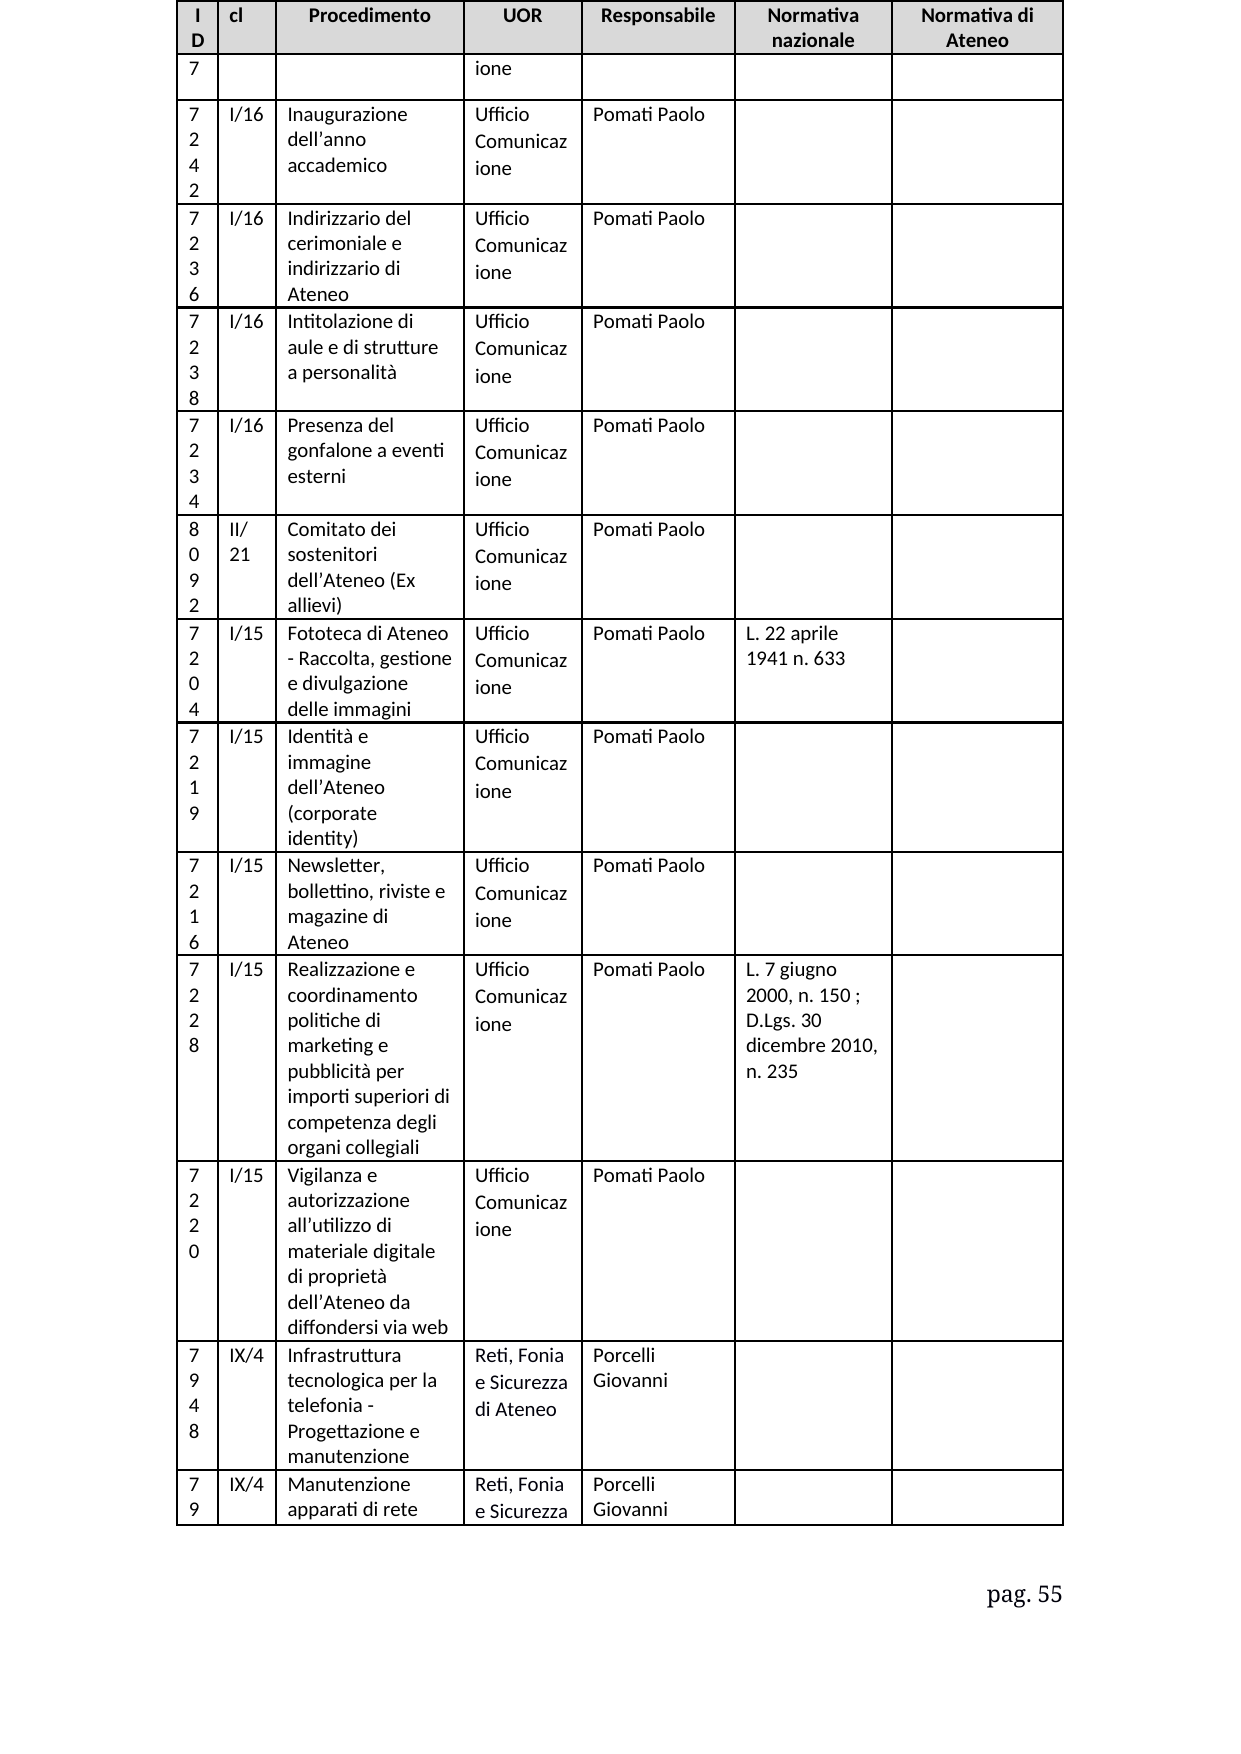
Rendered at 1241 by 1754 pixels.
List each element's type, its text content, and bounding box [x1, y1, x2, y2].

table_cell 7220 [178, 1162, 217, 1340]
table_cell [893, 956, 1062, 1160]
table_cell Ufficio Comunicazione [465, 620, 581, 721]
table_cell Presenza del gonfalone a eventi esterni [277, 412, 463, 514]
table_cell Pomati Paolo [583, 412, 734, 514]
table_cell I/15 [219, 956, 275, 1160]
table_cell Identità e immagine dell’Ateneo (corporate identity) [277, 724, 463, 851]
table_cell 7228 [178, 956, 217, 1160]
table_cell Pomati Paolo [583, 516, 734, 618]
table_cell [583, 55, 734, 99]
table_cell Ufficio Comunicazione [465, 412, 581, 514]
table_cell Newsletter, bollettino, riviste e magazine di Ateneo [277, 853, 463, 954]
table_cell [736, 309, 891, 410]
table_cell Porcelli Giovanni [583, 1471, 734, 1523]
table_cell [893, 205, 1062, 306]
table_cell [893, 309, 1062, 410]
table_cell [893, 516, 1062, 618]
table_cell Realizzazione e coordinamento politiche di marketing e pubblicità per importi superiori di competenza degli organi collegiali [277, 956, 463, 1160]
table_cell Vigilanza e autorizzazione all’utilizzo di materiale digitale di proprietà dell’Ateneo da diffondersi via web [277, 1162, 463, 1340]
table_cell [893, 1342, 1062, 1469]
table_cell Ufficio Comunicazione [465, 205, 581, 306]
table_header ID [178, 2, 217, 53]
table_cell 7219 [178, 724, 217, 851]
table_header UOR [465, 2, 581, 53]
table_cell 7948 [178, 1342, 217, 1469]
table_cell [277, 55, 463, 99]
table_cell ione [465, 55, 581, 99]
table_cell Reti, Fonia e Sicurezza di Ateneo [465, 1342, 581, 1469]
table_cell Comitato dei sostenitori dell’Ateneo (Ex allievi) [277, 516, 463, 618]
table_cell [736, 724, 891, 851]
table_cell [736, 412, 891, 514]
table_cell Porcelli Giovanni [583, 1342, 734, 1469]
table_cell [736, 516, 891, 618]
table_cell 7204 [178, 620, 217, 721]
table_cell II/21 [219, 516, 275, 618]
table_cell Intitolazione di aule e di strutture a personalità [277, 309, 463, 410]
table_cell 8092 [178, 516, 217, 618]
table_header Normativa nazionale [736, 2, 891, 53]
table_header Responsabile [583, 2, 734, 53]
table_cell I/16 [219, 412, 275, 514]
table_cell 7242 [178, 101, 217, 203]
table_cell I/15 [219, 620, 275, 721]
table_cell I/15 [219, 1162, 275, 1340]
table_cell Pomati Paolo [583, 956, 734, 1160]
table_header Procedimento [277, 2, 463, 53]
table_cell [736, 1342, 891, 1469]
table_cell [893, 101, 1062, 203]
table_cell IX/4 [219, 1342, 275, 1469]
table_cell Ufficio Comunicazione [465, 853, 581, 954]
table_cell Pomati Paolo [583, 1162, 734, 1340]
table_cell Pomati Paolo [583, 724, 734, 851]
table_cell L. 22 aprile 1941 n. 633 [736, 620, 891, 721]
table_cell L. 7 giugno 2000, n. 150 ; D.Lgs. 30 dicembre 2010, n. 235 [736, 956, 891, 1160]
table_cell Ufficio Comunicazione [465, 309, 581, 410]
table_cell [736, 205, 891, 306]
table_cell Pomati Paolo [583, 101, 734, 203]
table_header Normativa di Ateneo [893, 2, 1062, 53]
table_cell [736, 853, 891, 954]
table_cell I/15 [219, 724, 275, 851]
table_cell Ufficio Comunicazione [465, 724, 581, 851]
table_cell [893, 1162, 1062, 1340]
table_cell Pomati Paolo [583, 620, 734, 721]
table_cell 7216 [178, 853, 217, 954]
table_cell 79 [178, 1471, 217, 1523]
table_cell 7238 [178, 309, 217, 410]
table_cell [736, 101, 891, 203]
table_cell Indirizzario del cerimoniale e indirizzario di Ateneo [277, 205, 463, 306]
table_cell Pomati Paolo [583, 205, 734, 306]
table_cell Ufficio Comunicazione [465, 516, 581, 618]
table_cell Ufficio Comunicazione [465, 101, 581, 203]
table_cell I/16 [219, 205, 275, 306]
table_cell 7 [178, 55, 217, 99]
table_cell [893, 55, 1062, 99]
table_cell [736, 55, 891, 99]
table_cell Infrastruttura tecnologica per la telefonia - Progettazione e manutenzione [277, 1342, 463, 1469]
table_cell Manutenzione apparati di rete [277, 1471, 463, 1523]
table_cell Ufficio Comunicazione [465, 956, 581, 1160]
table_header cl [219, 2, 275, 53]
table_cell [736, 1162, 891, 1340]
table_cell [893, 1471, 1062, 1523]
table_cell Reti, Fonia e Sicurezza [465, 1471, 581, 1523]
table_cell Fototeca di Ateneo - Raccolta, gestione e divulgazione delle immagini [277, 620, 463, 721]
table_cell I/15 [219, 853, 275, 954]
table_cell [893, 412, 1062, 514]
table_cell IX/4 [219, 1471, 275, 1523]
table_cell Pomati Paolo [583, 309, 734, 410]
table_cell [893, 620, 1062, 721]
table_cell Inaugurazione dell’anno accademico [277, 101, 463, 203]
table_cell [736, 1471, 891, 1523]
table_cell I/16 [219, 309, 275, 410]
table_cell Pomati Paolo [583, 853, 734, 954]
table_cell [219, 55, 275, 99]
table_cell 7234 [178, 412, 217, 514]
table_cell Ufficio Comunicazione [465, 1162, 581, 1340]
table_cell I/16 [219, 101, 275, 203]
table_cell [893, 724, 1062, 851]
table_cell 7236 [178, 205, 217, 306]
table_cell [893, 853, 1062, 954]
